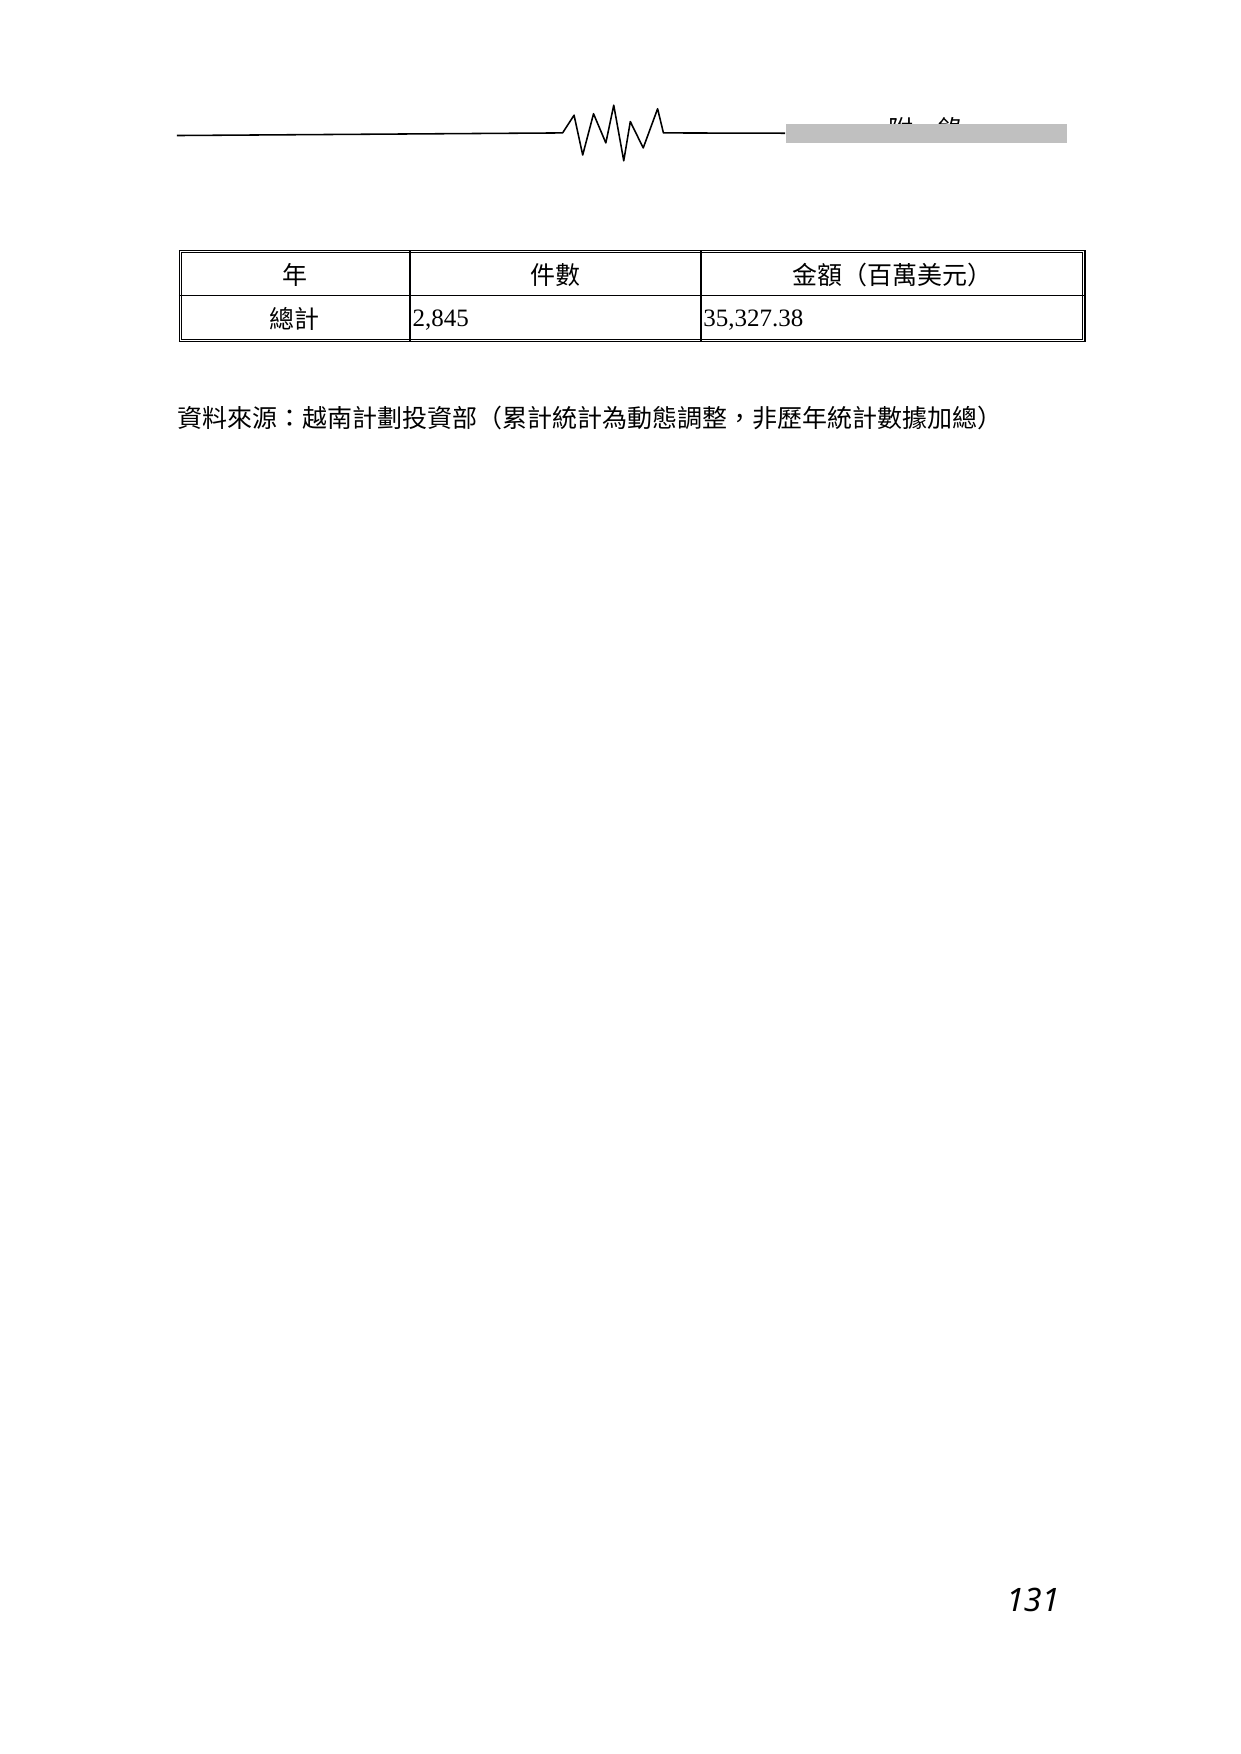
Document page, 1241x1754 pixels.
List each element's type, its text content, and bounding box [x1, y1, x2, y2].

table_header 年 [182, 253, 409, 294]
text 資料來源：越南計劃投資部（累計統計為動態調整，非歷年統計數據加總） [177, 375, 1063, 438]
table_cell 35,327.38 [702, 296, 1082, 339]
table_cell 2,845 [411, 296, 700, 339]
table_header 金額（百萬美元） [702, 253, 1082, 294]
table_cell 總計 [182, 296, 409, 339]
table_header 件數 [411, 253, 700, 294]
